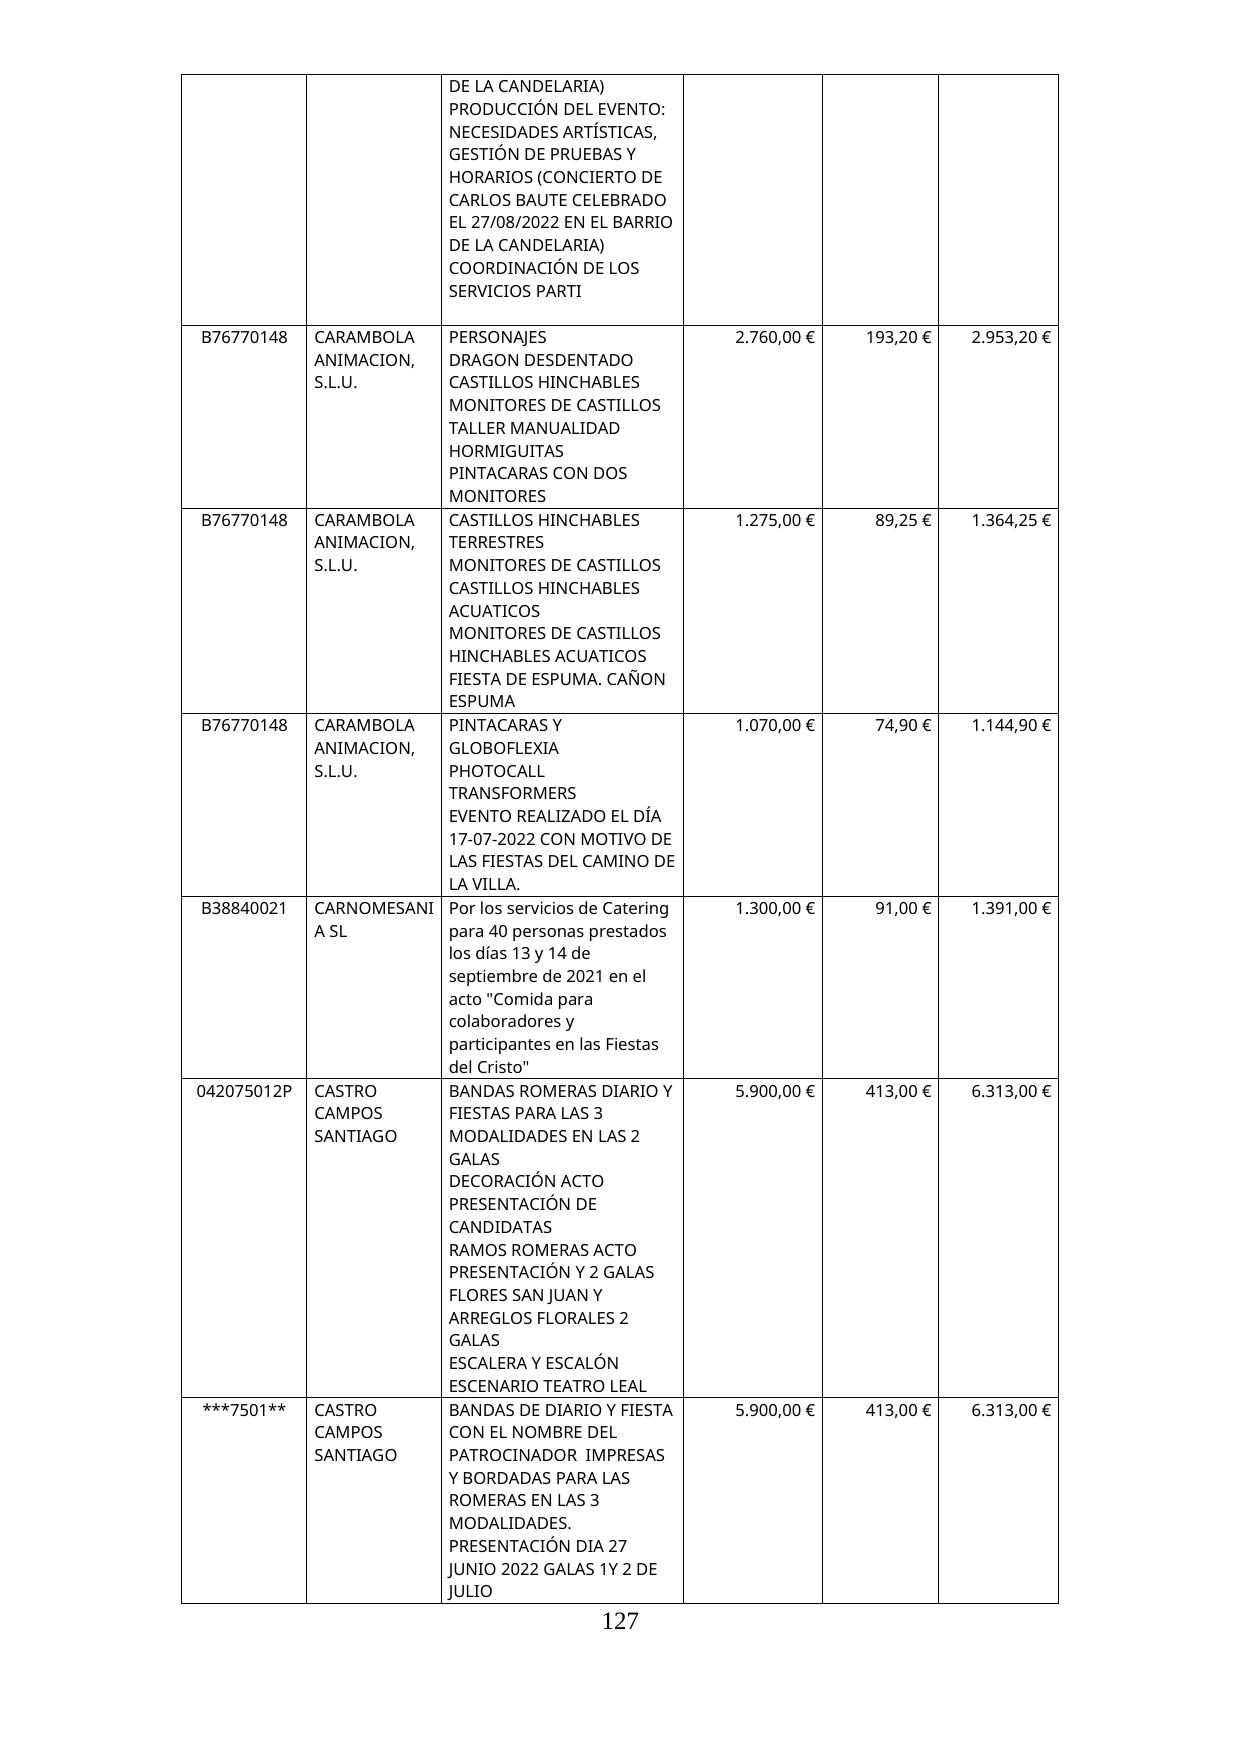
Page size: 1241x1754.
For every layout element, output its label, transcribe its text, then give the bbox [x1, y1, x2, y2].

table_cell PERSONAJES DRAGON DESDENTADO CASTILLOS HINCHABLES MONITORES DE CASTILLOS TALLER MANUALIDAD HORMIGUITAS PINTACARAS CON DOS MONITORES [442, 326, 683, 507]
table_cell 89,25 € [823, 509, 938, 713]
table_cell 1.300,00 € [684, 897, 822, 1078]
table_cell 413,00 € [823, 1398, 938, 1603]
table_cell 2.760,00 € [684, 326, 822, 507]
table_cell B76770148 [182, 714, 306, 896]
table_cell PINTACARAS Y GLOBOFLEXIA PHOTOCALL TRANSFORMERS EVENTO REALIZADO EL DÍA 17-07-2022 CON MOTIVO DE LAS FIESTAS DEL CAMINO DE LA VILLA. [442, 714, 683, 896]
table_cell [684, 75, 822, 325]
table_cell B76770148 [182, 509, 306, 713]
table_cell 2.953,20 € [939, 326, 1058, 507]
table_cell [182, 75, 306, 325]
table_cell 6.313,00 € [939, 1398, 1058, 1603]
table_cell 1.364,25 € [939, 509, 1058, 713]
table_cell CARNOMESANIA SL [307, 897, 441, 1078]
table_cell 5.900,00 € [684, 1079, 822, 1397]
table_cell 042075012P [182, 1079, 306, 1397]
table_cell Por los servicios de Catering para 40 personas prestados los días 13 y 14 de septiembre de 2021 en el acto "Comida para colaboradores y participantes en las Fiestas del Cristo" [442, 897, 683, 1078]
table_cell CASTRO CAMPOS SANTIAGO [307, 1079, 441, 1397]
table_cell ***7501** [182, 1398, 306, 1603]
table_cell BANDAS ROMERAS DIARIO Y FIESTAS PARA LAS 3 MODALIDADES EN LAS 2 GALAS DECORACIÓN ACTO PRESENTACIÓN DE CANDIDATAS RAMOS ROMERAS ACTO PRESENTACIÓN Y 2 GALAS FLORES SAN JUAN Y ARREGLOS FLORALES 2 GALAS ESCALERA Y ESCALÓN ESCENARIO TEATRO LEAL [442, 1079, 683, 1397]
table_cell B76770148 [182, 326, 306, 507]
table_cell 6.313,00 € [939, 1079, 1058, 1397]
table_cell CASTILLOS HINCHABLES TERRESTRES MONITORES DE CASTILLOS CASTILLOS HINCHABLES ACUATICOS MONITORES DE CASTILLOS HINCHABLES ACUATICOS FIESTA DE ESPUMA. CAÑON ESPUMA [442, 509, 683, 713]
table_cell CARAMBOLA ANIMACION, S.L.U. [307, 714, 441, 896]
table_cell DE LA CANDELARIA) PRODUCCIÓN DEL EVENTO: NECESIDADES ARTÍSTICAS, GESTIÓN DE PRUEBAS Y HORARIOS (CONCIERTO DE CARLOS BAUTE CELEBRADO EL 27/08/2022 EN EL BARRIO DE LA CANDELARIA) COORDINACIÓN DE LOS SERVICIOS PARTI [442, 75, 683, 325]
table_cell 91,00 € [823, 897, 938, 1078]
table_cell B38840021 [182, 897, 306, 1078]
table_cell CASTRO CAMPOS SANTIAGO [307, 1398, 441, 1603]
table_cell 193,20 € [823, 326, 938, 507]
table_cell 1.275,00 € [684, 509, 822, 713]
table_cell 413,00 € [823, 1079, 938, 1397]
table_cell CARAMBOLA ANIMACION, S.L.U. [307, 509, 441, 713]
table_cell BANDAS DE DIARIO Y FIESTA CON EL NOMBRE DEL PATROCINADOR IMPRESAS Y BORDADAS PARA LAS ROMERAS EN LAS 3 MODALIDADES. PRESENTACIÓN DIA 27 JUNIO 2022 GALAS 1Y 2 DE JULIO [442, 1398, 683, 1603]
table_cell [823, 75, 938, 325]
table_cell 1.070,00 € [684, 714, 822, 896]
table_cell 1.391,00 € [939, 897, 1058, 1078]
table_cell CARAMBOLA ANIMACION, S.L.U. [307, 326, 441, 507]
table_cell 74,90 € [823, 714, 938, 896]
table_cell 5.900,00 € [684, 1398, 822, 1603]
table_cell [307, 75, 441, 325]
table_cell [939, 75, 1058, 325]
table_cell 1.144,90 € [939, 714, 1058, 896]
